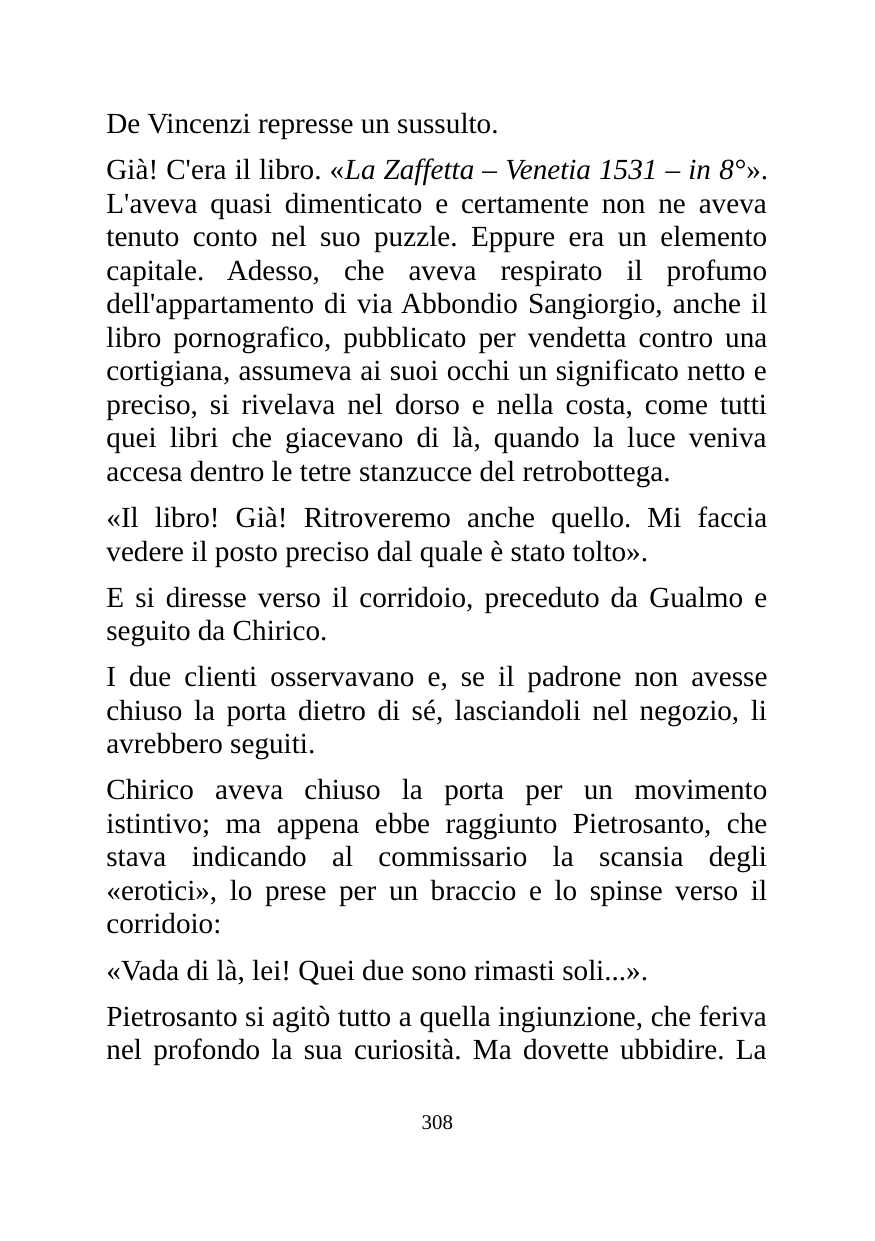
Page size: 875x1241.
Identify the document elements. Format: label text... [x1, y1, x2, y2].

text «Il libro! Già! Ritroveremo anche quello. Mi faccia vedere il posto preciso dal quale è stato tolto». [106, 500, 768, 567]
text Chirico aveva chiuso la porta per un movimento istintivo; ma appena ebbe raggiunto Pietrosanto, che stava indicando al commissario la scansia degli «erotici», lo prese per un braccio e lo spinse verso il corridoio: [106, 772, 768, 940]
text De Vincenzi represse un sussulto. [106, 106, 768, 140]
text E si diresse verso il corridoio, preceduto da Gualmo e seguito da Chirico. [106, 580, 768, 647]
text «Vada di là, lei! Quei due sono rimasti soli...». [106, 953, 768, 986]
text I due clienti osservavano e, se il padrone non avesse chiuso la porta dietro di sé, lasciandoli nel negozio, li avrebbero seguiti. [106, 659, 768, 760]
text Pietrosanto si agitò tutto a quella ingiunzione, che feriva nel profondo la sua curiosità. Ma dovette ubbidire. La [106, 999, 768, 1066]
text Già! C'era il libro. «La Zaffetta – Venetia 1531 – in 8°». L'aveva quasi dimenticato e certamente non ne aveva tenuto conto nel suo puzzle. Eppure era un elemento capitale. Adesso, che aveva respirato il profumo dell'appartamento di via Abbondio Sangiorgio, anche il libro pornografico, pubblicato per vendetta contro una cortigiana, assumeva ai suoi occhi un significato netto e preciso, si rivelava nel dorso e nella costa, come tutti quei libri che giacevano di là, quando la luce veniva accesa dentro le tetre stanzucce del retrobottega. [106, 152, 768, 488]
